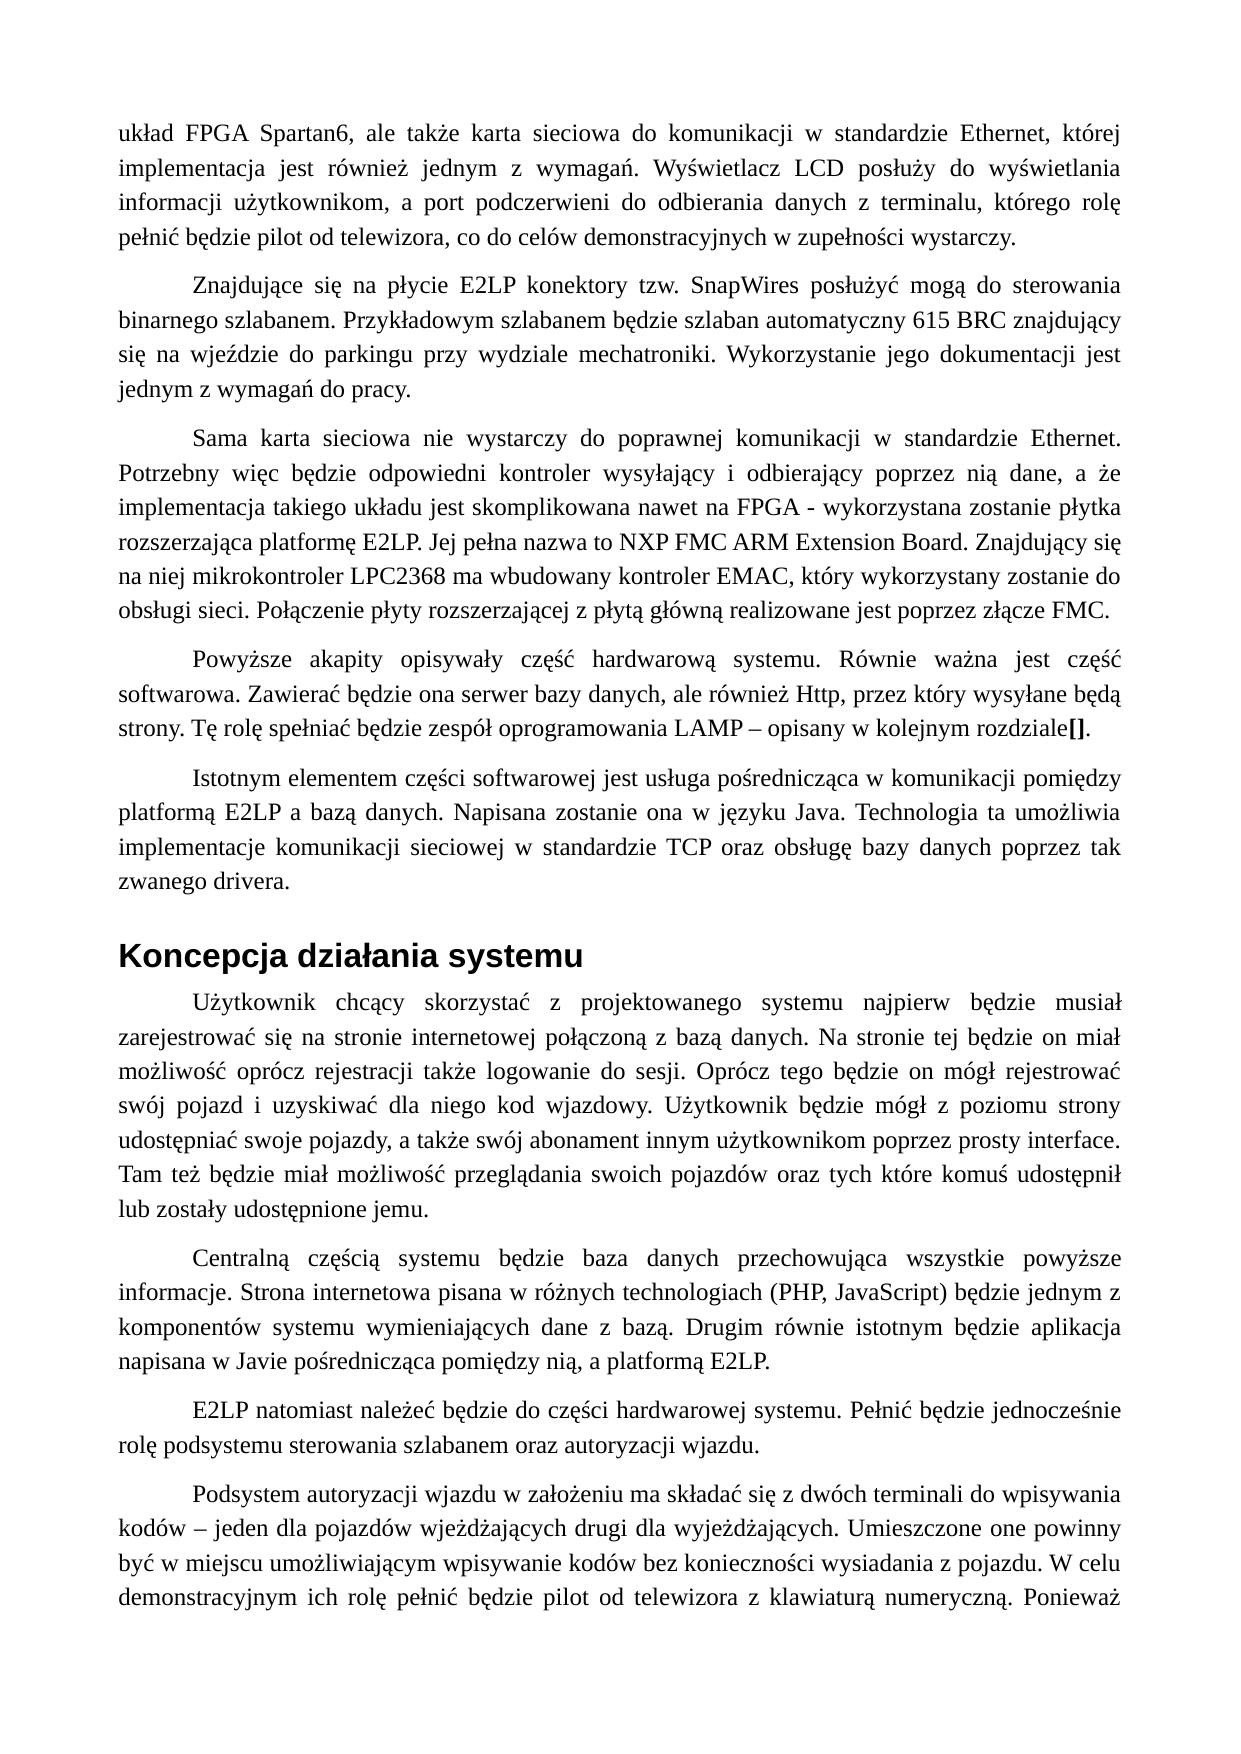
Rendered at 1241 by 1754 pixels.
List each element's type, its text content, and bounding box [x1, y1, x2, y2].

text Znajdujące się na płycie E2LP konektory tzw. SnapWires posłużyć mogą do sterowania binarnego szlabanem. Przykładowym szlabanem będzie szlaban automatyczny 615 BRC znajdujący się na wjeździe do parkingu przy wydziale mechatroniki. Wykorzystanie jego dokumentacji jest jednym z wymagań do pracy. [118, 271, 1122, 403]
subtitle Koncepcja działania systemu [118, 936, 1122, 974]
text Istotnym elementem części softwarowej jest usługa pośrednicząca w komunikacji pomiędzy platformą E2LP a bazą danych. Napisana zostanie ona w języku Java. Technologia ta umożliwia implementacje komunikacji sieciowej w standardzie TCP oraz obsługę bazy danych poprzez tak zwanego drivera. [118, 763, 1122, 895]
text Użytkownik chcący skorzystać z projektowanego systemu najpierw będzie musiał zarejestrować się na stronie internetowej połączoną z bazą danych. Na stronie tej będzie on miał możliwość oprócz rejestracji także logowanie do sesji. Oprócz tego będzie on mógł rejestrować swój pojazd i uzyskiwać dla niego kod wjazdowy. Użytkownik będzie mógł z poziomu strony udostępniać swoje pojazdy, a także swój abonament innym użytkownikom poprzez prosty interface. Tam też będzie miał możliwość przeglądania swoich pojazdów oraz tych które komuś udostępnił lub zostały udostępnione jemu. [118, 987, 1122, 1223]
text Sama karta sieciowa nie wystarczy do poprawnej komunikacji w standardzie Ethernet. Potrzebny więc będzie odpowiedni kontroler wysyłający i odbierający poprzez nią dane, a że implementacja takiego układu jest skomplikowana nawet na FPGA - wykorzystana zostanie płytka rozszerzająca platformę E2LP. Jej pełna nazwa to NXP FMC ARM Extension Board. Znajdujący się na niej mikrokontroler LPC2368 ma wbudowany kontroler EMAC, który wykorzystany zostanie do obsługi sieci. Połączenie płyty rozszerzającej z płytą główną realizowane jest poprzez złącze FMC. [118, 423, 1122, 624]
text E2LP natomiast należeć będzie do części hardwarowej systemu. Pełnić będzie jednocześnie rolę podsystemu sterowania szlabanem oraz autoryzacji wjazdu. [118, 1396, 1122, 1459]
text Powyższe akapity opisywały część hardwarową systemu. Równie ważna jest część softwarowa. Zawierać będzie ona serwer bazy danych, ale również Http, przez który wysyłane będą strony. Tę rolę spełniać będzie zespół oprogramowania LAMP – opisany w kolejnym rozdziale[]. [118, 644, 1122, 742]
text Podsystem autoryzacji wjazdu w założeniu ma składać się z dwóch terminali do wpisywania kodów – jeden dla pojazdów wjeżdżających drugi dla wyjeżdżających. Umieszczone one powinny być w miejscu umożliwiającym wpisywanie kodów bez konieczności wysiadania z pojazdu. W celu demonstracyjnym ich rolę pełnić będzie pilot od telewizora z klawiaturą numeryczną. Ponieważ [118, 1479, 1122, 1611]
text układ FPGA Spartan6, ale także karta sieciowa do komunikacji w standardzie Ethernet, której implementacja jest również jednym z wymagań. Wyświetlacz LCD posłuży do wyświetlania informacji użytkownikom, a port podczerwieni do odbierania danych z terminalu, którego rolę pełnić będzie pilot od telewizora, co do celów demonstracyjnych w zupełności wystarczy. [118, 118, 1122, 250]
text Centralną częścią systemu będzie baza danych przechowująca wszystkie powyższe informacje. Strona internetowa pisana w różnych technologiach (PHP, JavaScript) będzie jednym z komponentów systemu wymieniających dane z bazą. Drugim równie istotnym będzie aplikacja napisana w Javie pośrednicząca pomiędzy nią, a platformą E2LP. [118, 1243, 1122, 1375]
